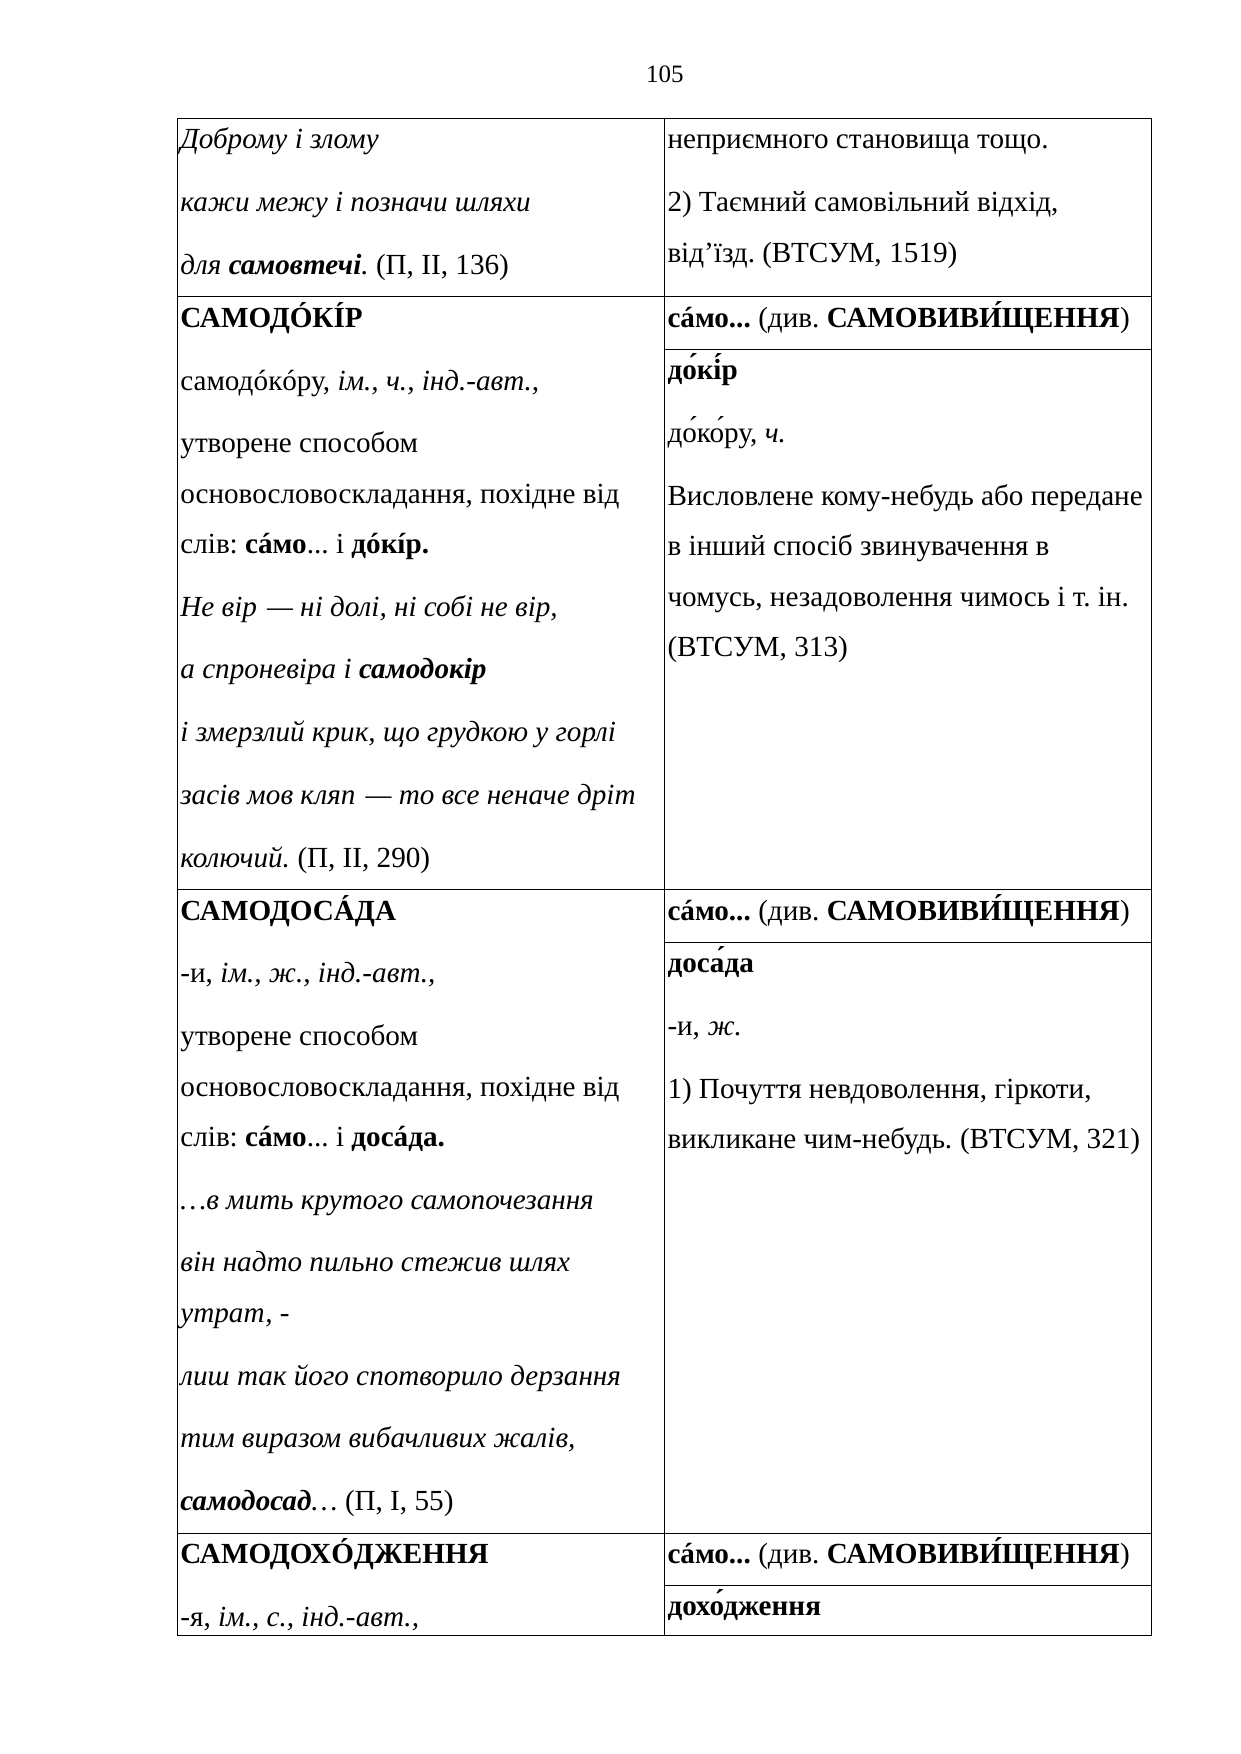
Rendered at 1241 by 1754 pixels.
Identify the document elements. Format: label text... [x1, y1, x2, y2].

table_cell САМОДОСÁДА -и, ім., ж., інд.-авт., утворене способом основословоскладання, похідне від слів: сáмо... і досáда. …в мить крутого самопочезання він надто пильно стежив шлях утрат, - лиш так його спотворило дерзання тим виразом вибачливих жалів, самодосад… (П, І, 55) [178, 890, 664, 1532]
table_cell дохо́дження [665, 1586, 1151, 1635]
table_cell Доброму і злому кажи межу і позначи шляхи для самовтечі. (П, ІІ, 136) [178, 119, 664, 296]
table_cell САМОДÓКÍР самодóкóру, ім., ч., інд.-авт., утворене способом основословоскладання, похідне від слів: сáмо... і дóкíр. Не вір — ні долі, ні собі не вір, а спроневіра і самодокір і змерзлий крик, що грудкою у горлі засів мов кляп — то все неначе дріт колючий. (П, ІІ, 290) [178, 297, 664, 889]
table_cell сáмо... (див. САМОВИВИ́ЩЕННЯ) [665, 1534, 1151, 1585]
table_cell неприємного становища тощо. 2) Таємний самовільний відхід, від’їзд. (ВТСУМ, 1519) [665, 119, 1151, 296]
table_cell до́кі́р до́ко́ру, ч. Висловлене кому-небудь або передане в інший спосіб звинувачення в чомусь, незадоволення чимось і т. ін. (ВТСУМ, 313) [665, 350, 1151, 889]
table_cell сáмо... (див. САМОВИВИ́ЩЕННЯ) [665, 297, 1151, 349]
table_cell доса́да -и, ж. 1) Почуття невдоволення, гіркоти, викликане чим-небудь. (ВТСУМ, 321) [665, 943, 1151, 1532]
table_cell сáмо... (див. САМОВИВИ́ЩЕННЯ) [665, 890, 1151, 942]
table_cell САМОДОХÓДЖЕННЯ -я, ім., с., інд.-авт., [178, 1534, 664, 1635]
